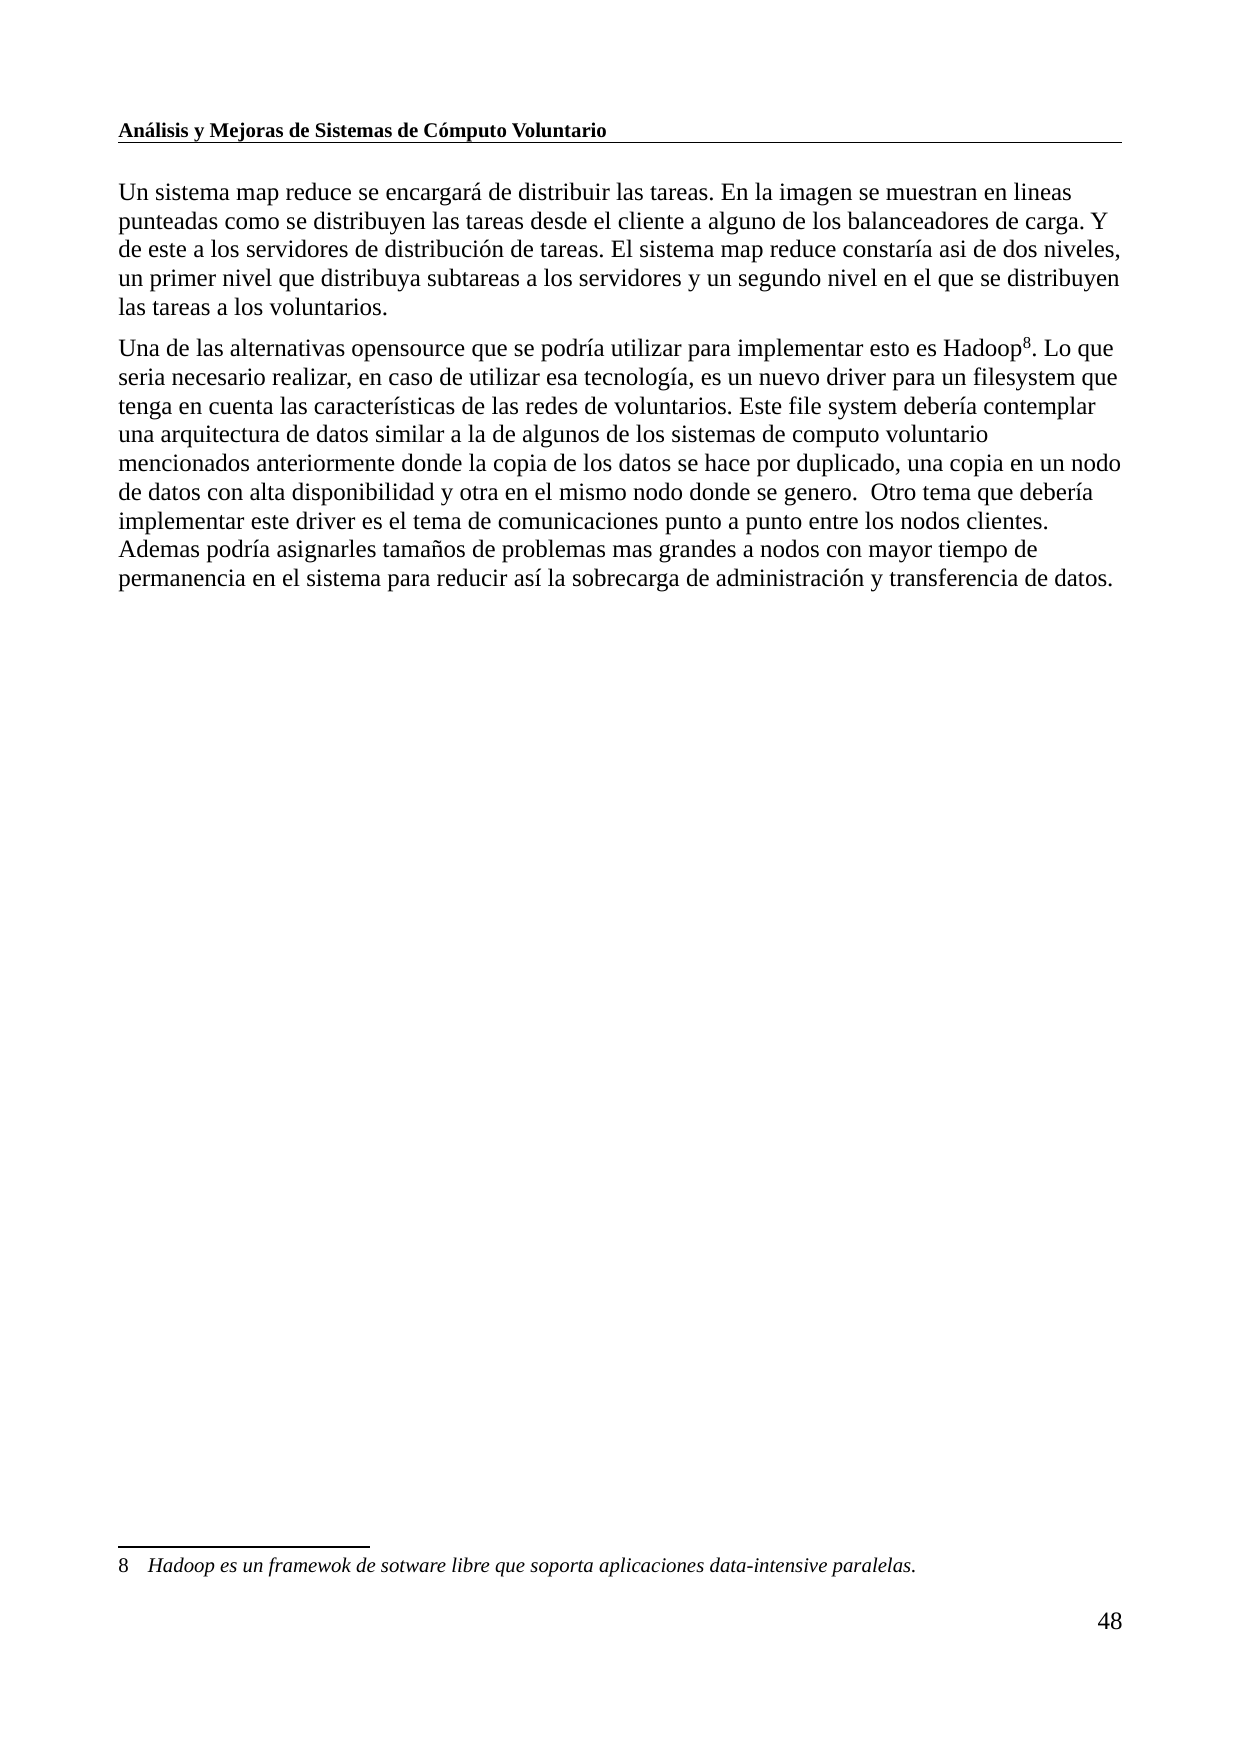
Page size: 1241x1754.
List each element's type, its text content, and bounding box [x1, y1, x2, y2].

text Una de las alternativas opensource que se podría utilizar para implementar esto es Hadoop. Lo que seria necesario realizar, en caso de utilizar esa tecnología, es un nuevo driver para un filesystem que tenga en cuenta las características de las redes de voluntarios. Este file system debería contemplar una arquitectura de datos similar a la de algunos de los sistemas de computo voluntario mencionados anteriormente donde la copia de los datos se hace por duplicado, una copia en un nodo de datos con alta disponibilidad y otra en el mismo nodo donde se genero. Otro tema que debería implementar este driver es el tema de comunicaciones punto a punto entre los nodos clientes. Ademas podría asignarles tamaños de problemas mas grandes a nodos con mayor tiempo de permanencia en el sistema para reducir así la sobrecarga de administración y transferencia de datos. [118, 333, 1122, 592]
text Un sistema map reduce se encargará de distribuir las tareas. En la imagen se muestran en lineas punteadas como se distribuyen las tareas desde el cliente a alguno de los balanceadores de carga. Y de este a los servidores de distribución de tareas. El sistema map reduce constaría asi de dos niveles, un primer nivel que distribuya subtareas a los servidores y un segundo nivel en el que se distribuyen las tareas a los voluntarios. [118, 177, 1122, 321]
text Hadoop es un framewok de sotware libre que soporta aplicaciones data-intensive paralelas. [118, 1553, 1122, 1577]
